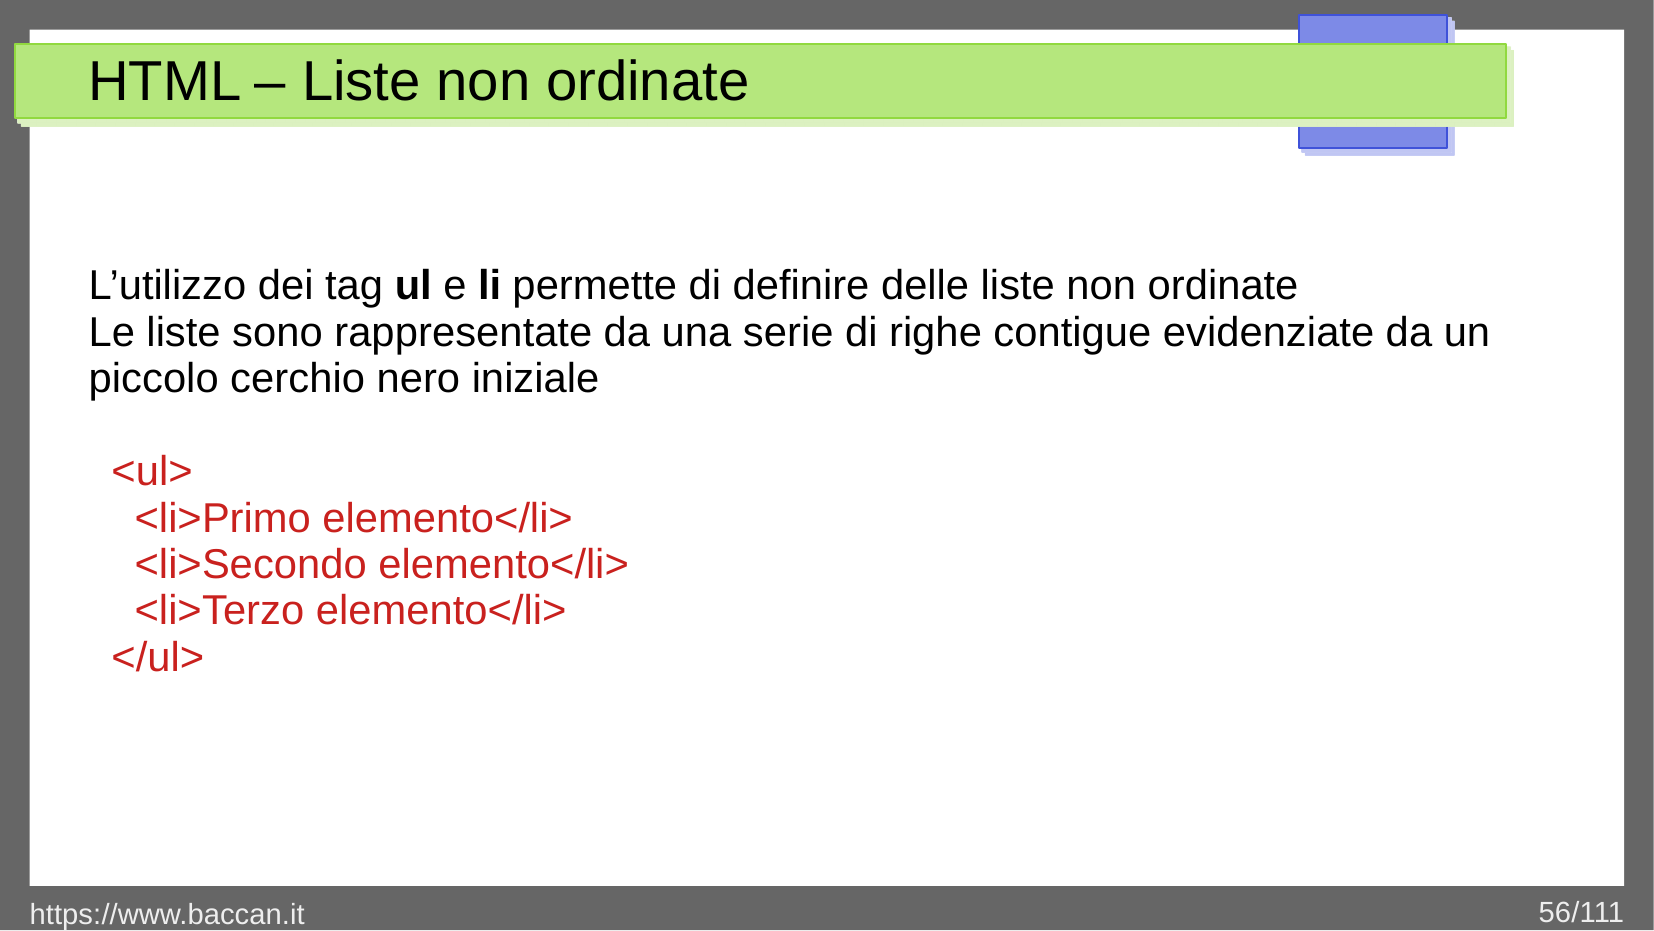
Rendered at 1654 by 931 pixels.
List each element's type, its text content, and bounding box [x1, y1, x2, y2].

text_box L’utilizzo dei tag ul e li permette di definire delle liste non ordinate Le liste sono rappresentate da una serie di righe contigue evidenziate da un piccolo cerchio nero iniziale <ul> <li>Primo elemento</li> <li>Secondo elemento</li> <li>Terzo elemento</li> </ul> [88, 113, 1565, 876]
title HTML – Liste non ordinate [88, 44, 1506, 113]
